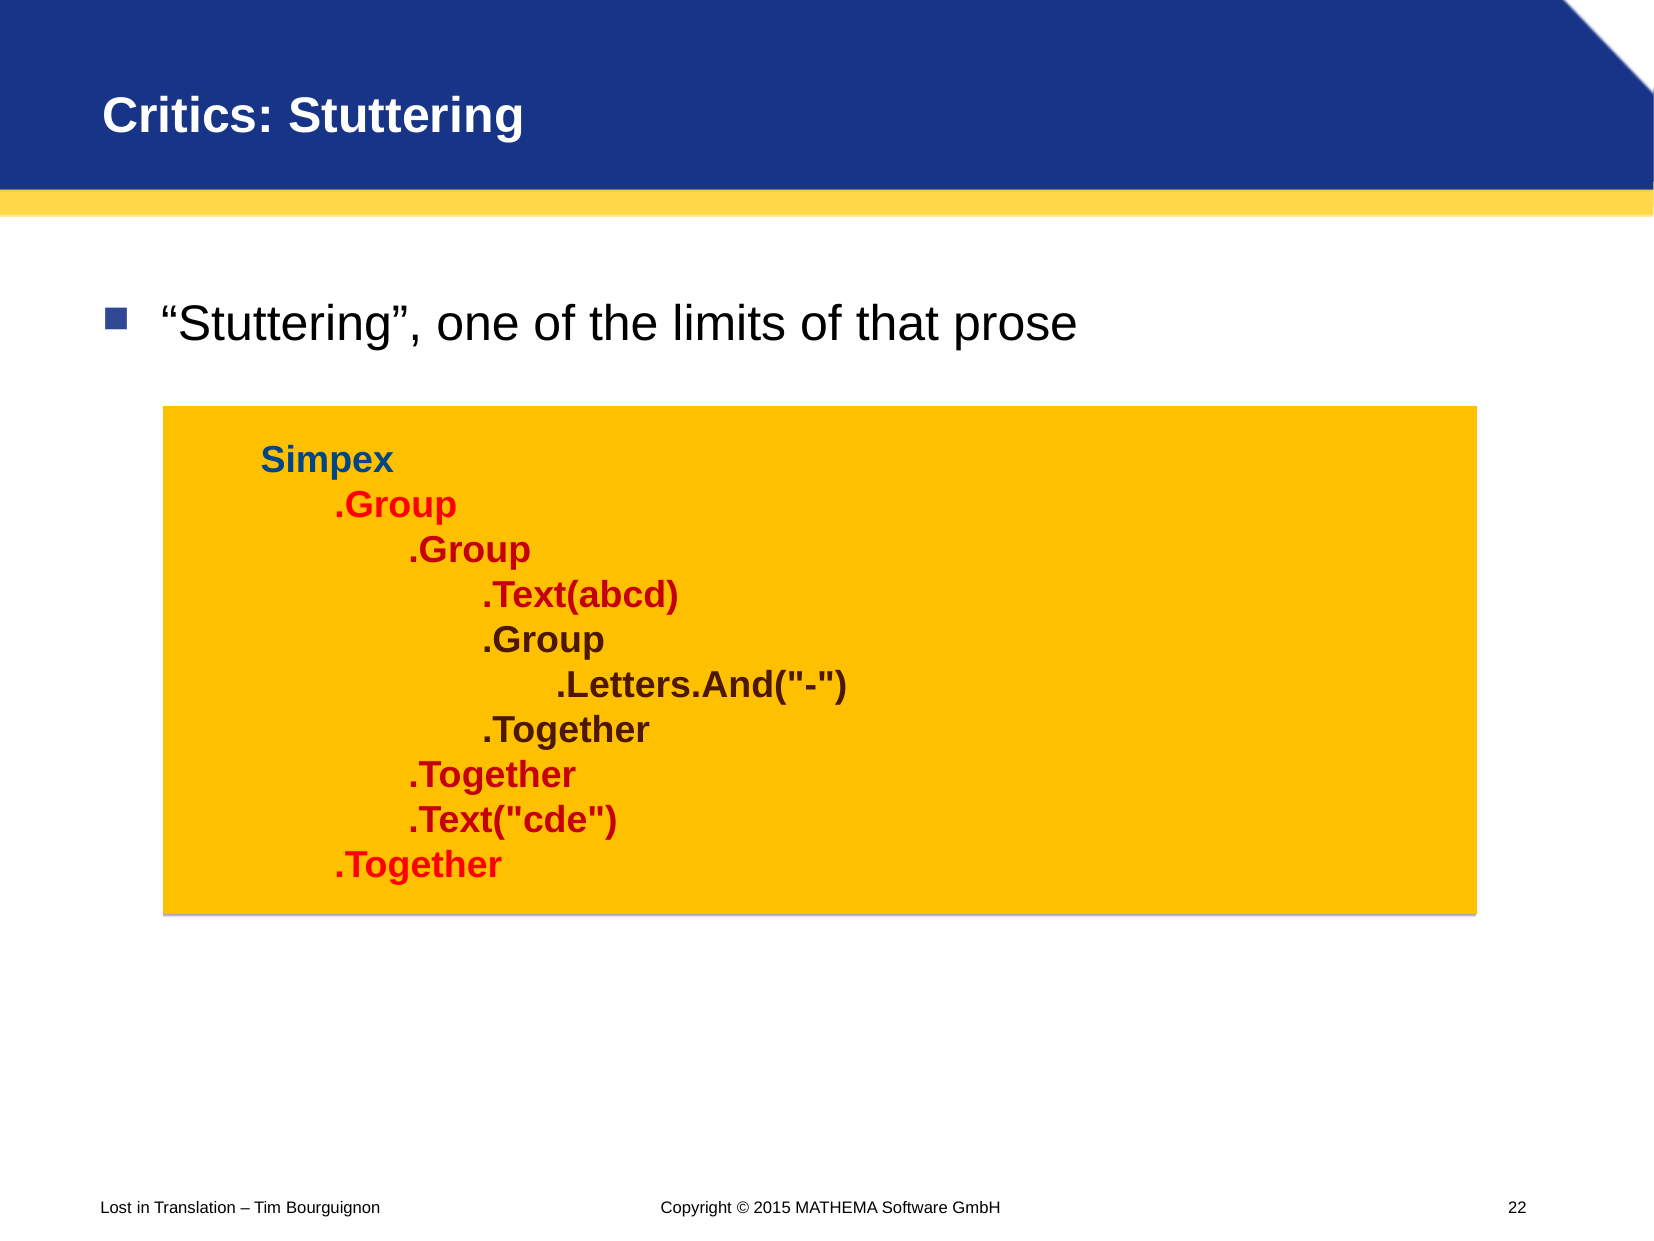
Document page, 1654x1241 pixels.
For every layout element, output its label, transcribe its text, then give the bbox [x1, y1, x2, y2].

text_box Simpex .Group .Group .Text(abcd) .Group .Letters.And("-") .Together .Together .Text("cde") .Together [163, 406, 1477, 914]
picture [0, 0, 1654, 1241]
title Critics: Stuttering [101, 69, 1173, 162]
list “Stuttering”, one of the limits of that prose [101, 295, 1528, 1139]
